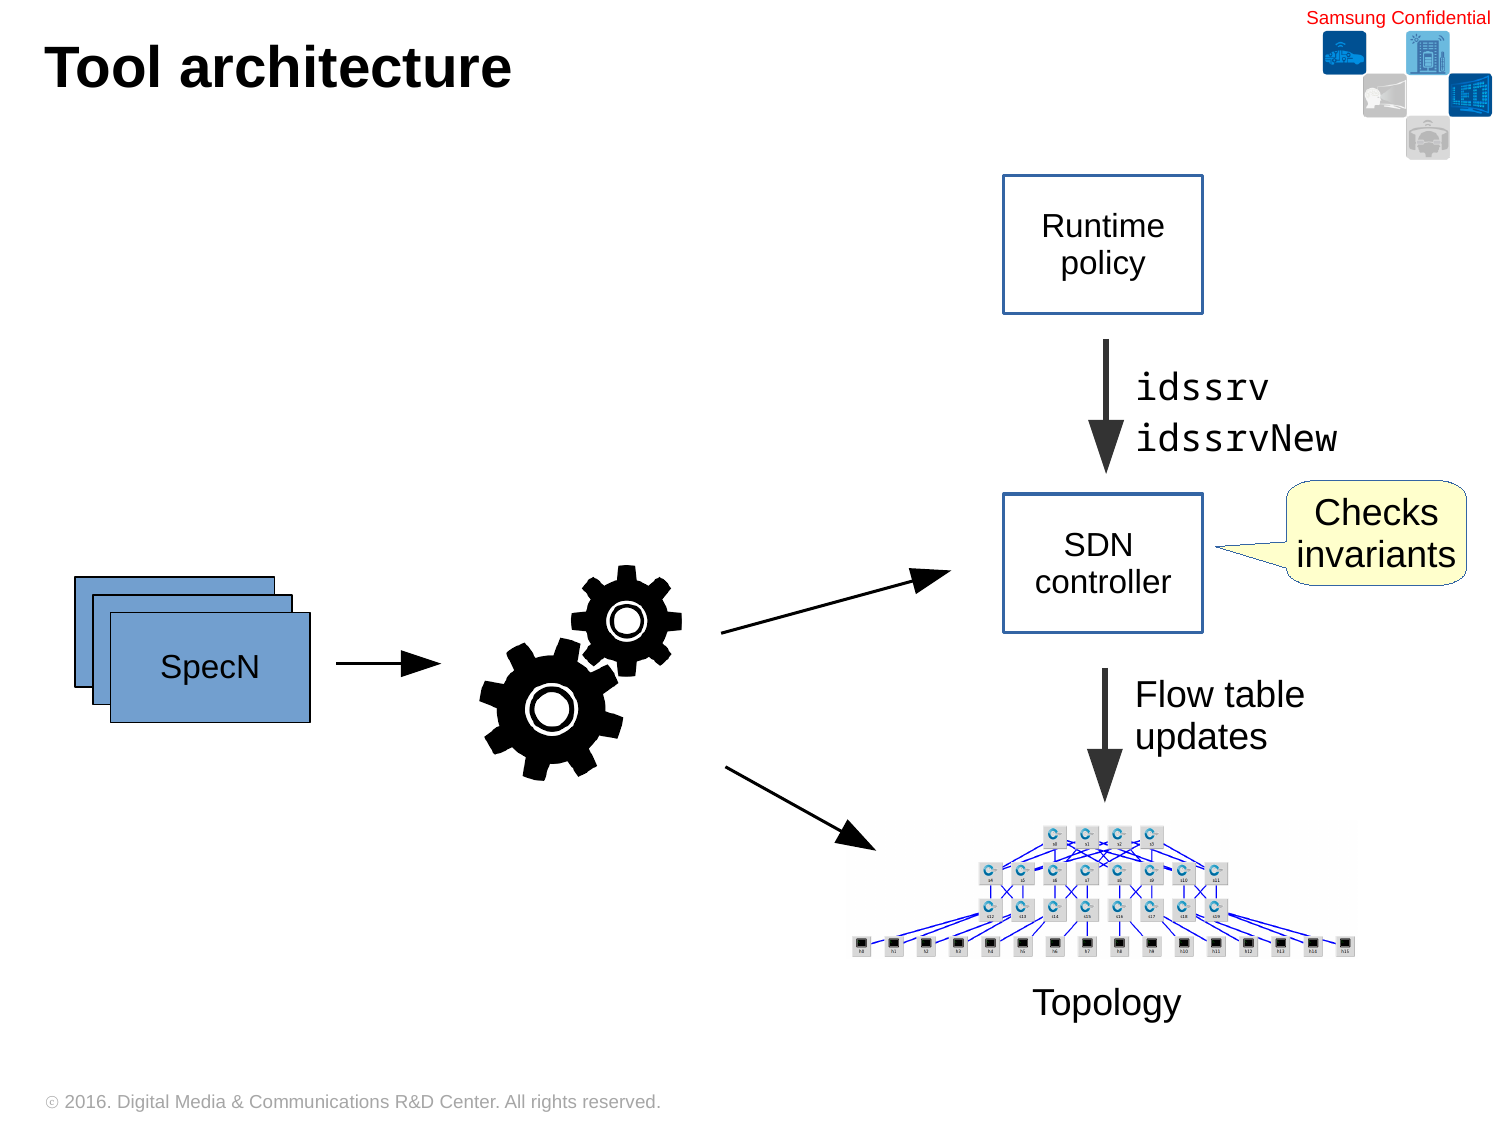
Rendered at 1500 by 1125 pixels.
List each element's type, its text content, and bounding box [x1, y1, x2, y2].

picture [479, 565, 682, 781]
picture [846, 820, 1358, 959]
text_box idssrv idssrvNew [1120, 352, 1353, 455]
text_box SpecN [75, 577, 275, 687]
text_box Flow table updates [1120, 665, 1321, 765]
text_box Checks invariants [1215, 480, 1467, 586]
text_box Topology [1017, 974, 1197, 1031]
text_box Runtime policy [1003, 175, 1203, 314]
picture [1321, 30, 1493, 160]
text_box SDN controller [1003, 493, 1203, 633]
title Tool architecture [29, 20, 1380, 108]
text_box SpecN [92, 594, 293, 705]
text_box SpecN [110, 612, 310, 723]
